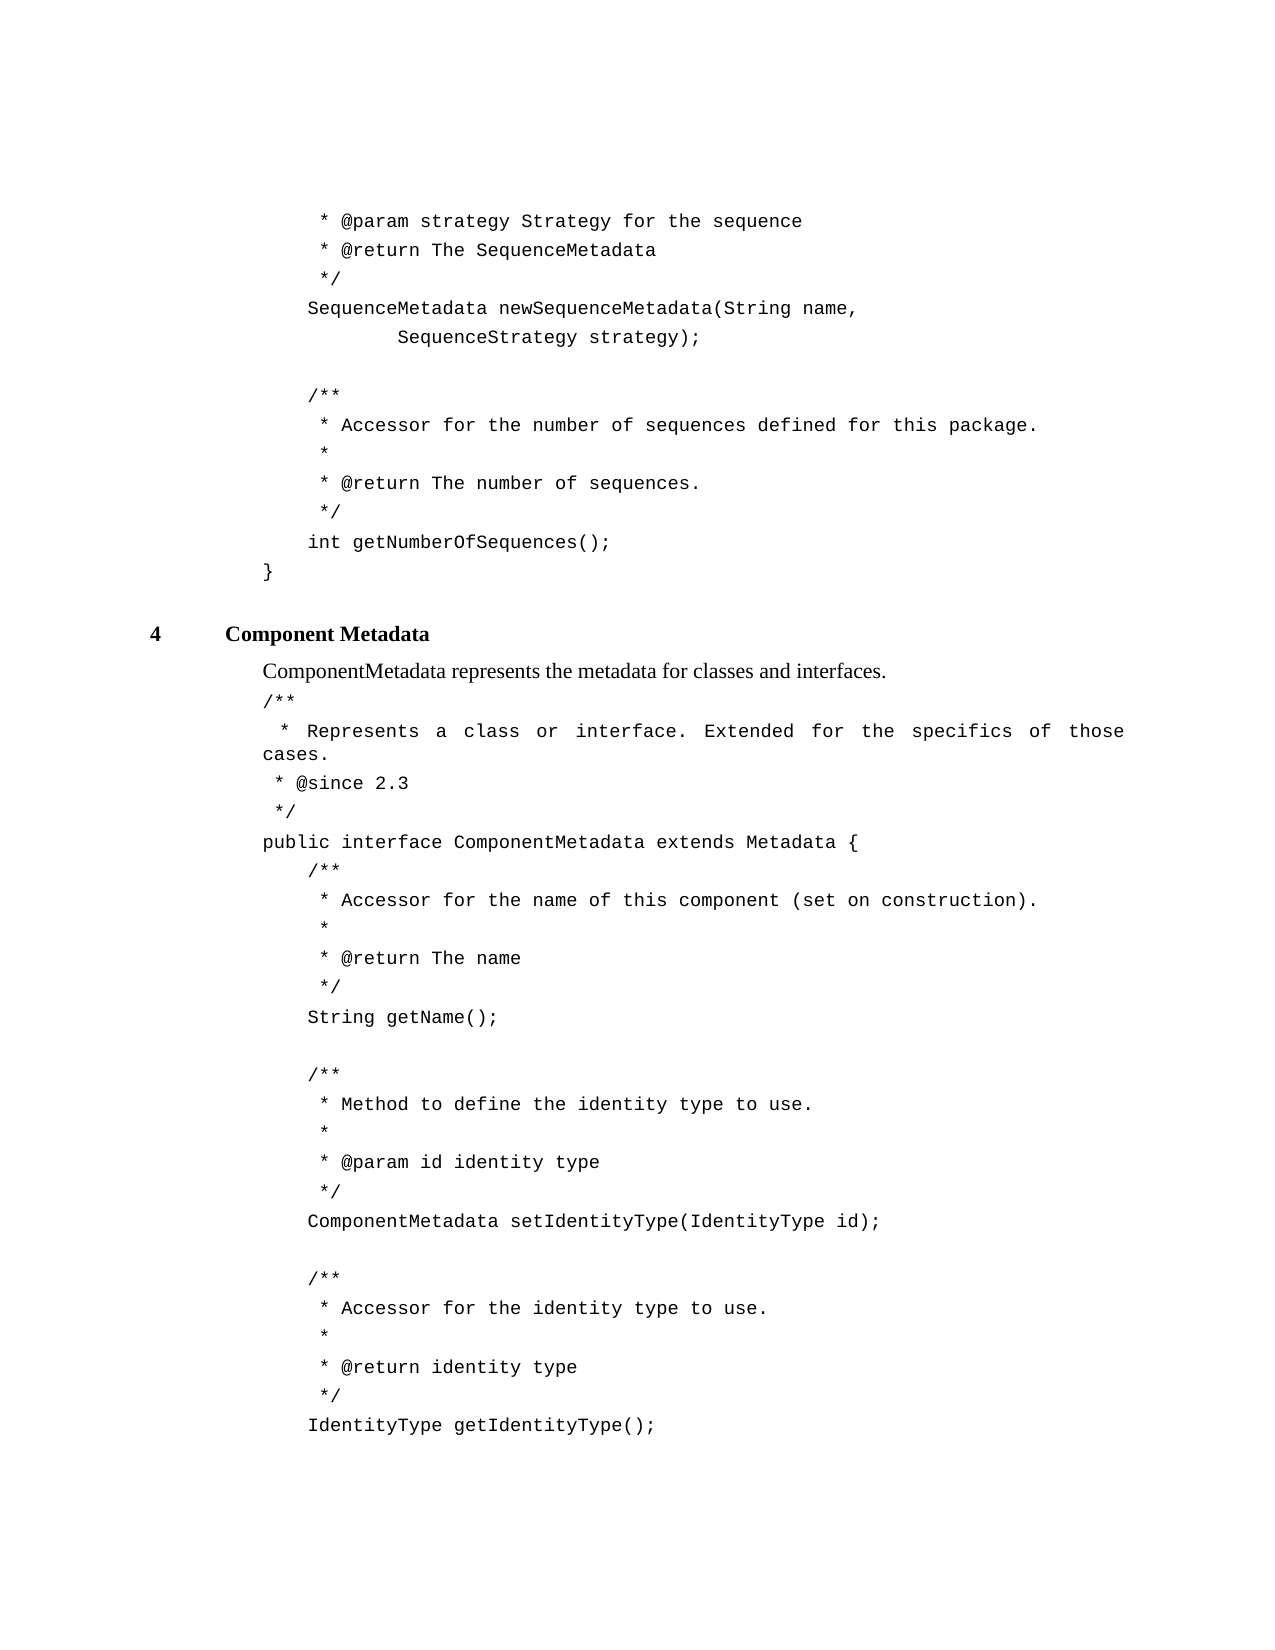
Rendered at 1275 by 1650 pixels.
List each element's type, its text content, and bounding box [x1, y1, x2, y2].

text /** [262, 860, 1125, 883]
text /** [262, 1268, 1125, 1291]
text */ [262, 1181, 1125, 1204]
text * @return The number of sequences. [262, 472, 1125, 495]
text ComponentMetadata represents the metadata for classes and interfaces. [262, 657, 1125, 683]
text */ [262, 977, 1125, 999]
text * @return The SequenceMetadata [262, 239, 1125, 262]
text SequenceMetadata newSequenceMetadata(String name, [262, 297, 1125, 320]
text * @return identity type [262, 1356, 1125, 1379]
text * Method to define the identity type to use. [262, 1093, 1125, 1116]
text */ [262, 502, 1125, 524]
text * @param id identity type [262, 1152, 1125, 1174]
text * [262, 1327, 1125, 1349]
text * Represents a class or interface. Extended for the specifics of those cases. [262, 720, 1125, 766]
text */ [262, 268, 1125, 291]
text * @return The name [262, 947, 1125, 970]
text * [262, 443, 1125, 466]
text } [262, 560, 1125, 583]
text * @param strategy Strategy for the sequence [262, 210, 1125, 233]
text /** [262, 1064, 1125, 1087]
text IdentityType getIdentityType(); [262, 1414, 1125, 1437]
text SequenceStrategy strategy); [262, 327, 1125, 349]
text */ [262, 802, 1125, 824]
text * [262, 1122, 1125, 1145]
text public interface ComponentMetadata extends Metadata { [262, 831, 1125, 854]
text * Accessor for the number of sequences defined for this package. [262, 414, 1125, 437]
text ComponentMetadata setIdentityType(IdentityType id); [262, 1210, 1125, 1233]
text */ [262, 1385, 1125, 1408]
text * [262, 918, 1125, 941]
subtitle Component Metadata [150, 620, 1125, 646]
text /** [262, 691, 1125, 714]
text String getName(); [262, 1006, 1125, 1029]
text * @since 2.3 [262, 772, 1125, 795]
text int getNumberOfSequences(); [262, 531, 1125, 554]
text * Accessor for the identity type to use. [262, 1297, 1125, 1320]
text /** [262, 385, 1125, 408]
text * Accessor for the name of this component (set on construction). [262, 889, 1125, 912]
